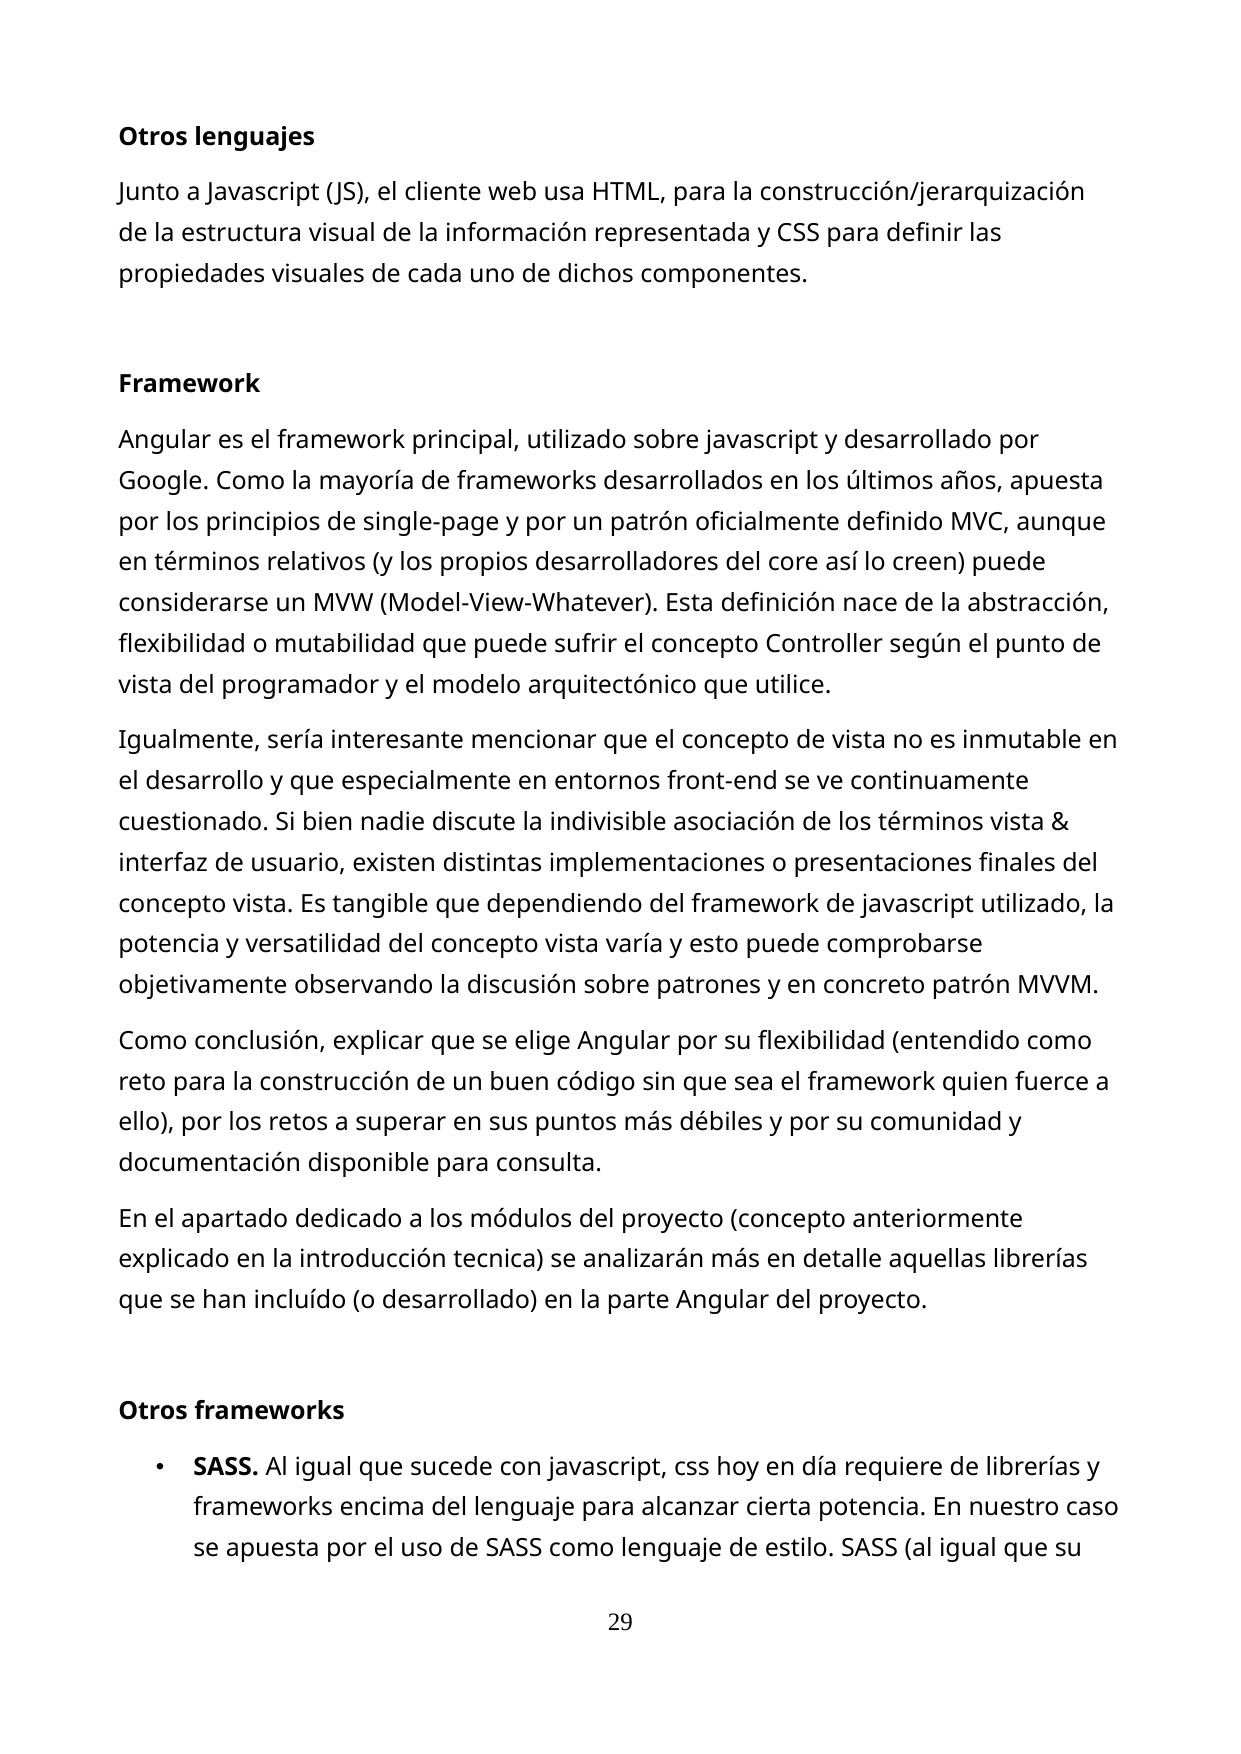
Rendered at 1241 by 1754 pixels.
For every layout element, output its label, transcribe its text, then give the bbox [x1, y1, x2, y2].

text Framework [118, 366, 1122, 400]
text Igualmente, sería interesante mencionar que el concepto de vista no es inmutable en el desarrollo y que especialmente en entornos front-end se ve continuamente cuestionado. Si bien nadie discute la indivisible asociación de los términos vista & interfaz de usuario, existen distintas implementaciones o presentaciones finales del concepto vista. Es tangible que dependiendo del framework de javascript utilizado, la potencia y versatilidad del concepto vista varía y esto puede comprobarse objetivamente observando la discusión sobre patrones y en concreto patrón MVVM. [118, 722, 1122, 1001]
text Junto a Javascript (JS), el cliente web usa HTML, para la construcción/jerarquización de la estructura visual de la información representada y CSS para definir las propiedades visuales de cada uno de dichos componentes. [118, 173, 1122, 289]
text Angular es el framework principal, utilizado sobre javascript y desarrollado por Google. Como la mayoría de frameworks desarrollados en los últimos años, apuesta por los principios de single-page y por un patrón oficialmente definido MVC, aunque en términos relativos (y los propios desarrolladores del core así lo creen) puede considerarse un MVW (Model-View-Whatever). Esta definición nace de la abstracción, flexibilidad o mutabilidad que puede sufrir el concepto Controller según el punto de vista del programador y el modelo arquitectónico que utilice. [118, 421, 1122, 701]
text Como conclusión, explicar que se elige Angular por su flexibilidad (entendido como reto para la construcción de un buen código sin que sea el framework quien fuerce a ello), por los retos a superar en sus puntos más débiles y por su comunidad y documentación disponible para consulta. [118, 1022, 1122, 1179]
text En el apartado dedicado a los módulos del proyecto (concepto anteriormente explicado en la introducción tecnica) se analizarán más en detalle aquellas librerías que se han incluído (o desarrollado) en la parte Angular del proyecto. [118, 1200, 1122, 1316]
text Otros lenguajes [118, 118, 1122, 152]
list SASS. Al igual que sucede con javascript, css hoy en día requiere de librerías y frameworks encima del lenguaje para alcanzar cierta potencia. En nuestro caso se apuesta por el uso de SASS como lenguaje de estilo. SASS (al igual que su [156, 1448, 1122, 1564]
text Otros frameworks [118, 1393, 1122, 1427]
